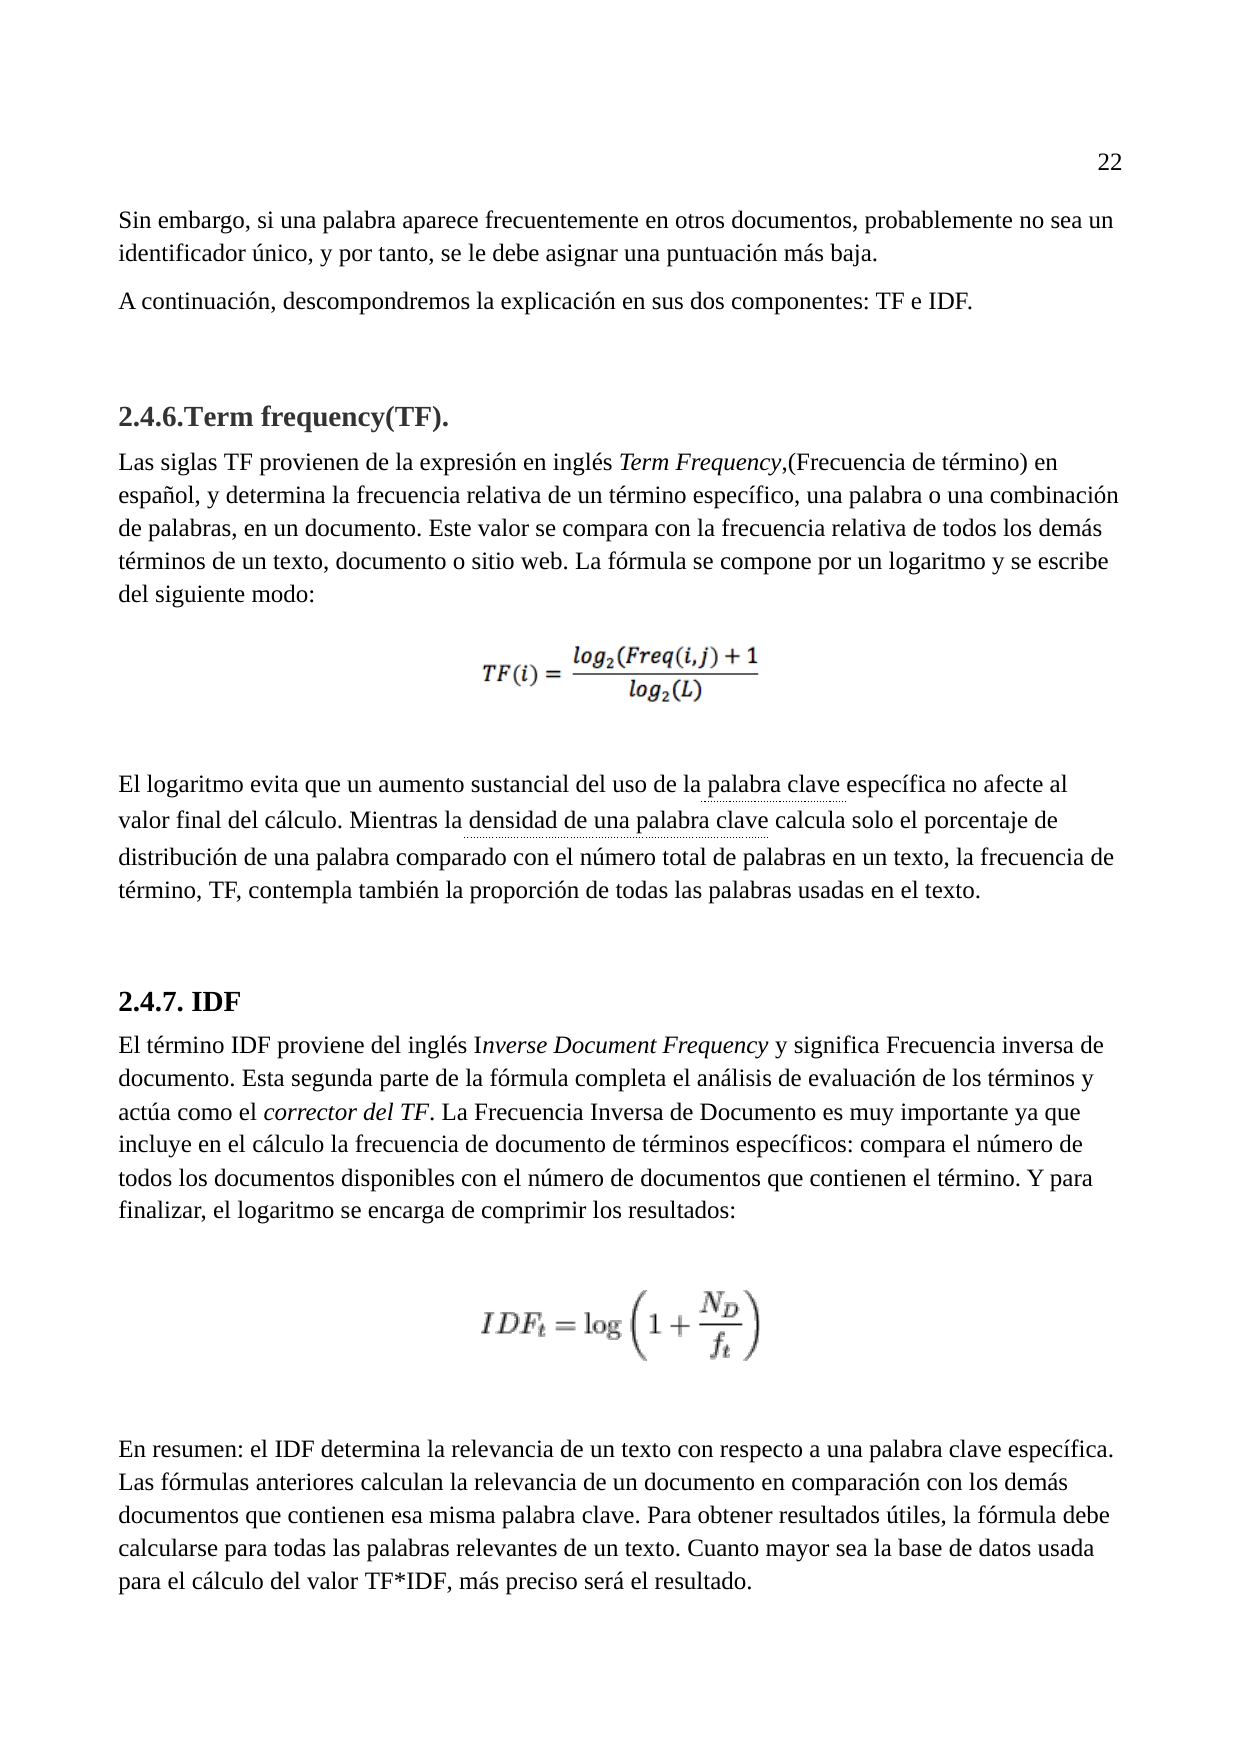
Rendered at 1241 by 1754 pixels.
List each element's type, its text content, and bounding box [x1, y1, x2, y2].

subtitle 2.4.7. IDF [118, 984, 1122, 1018]
picture [470, 626, 771, 712]
text A continuación, descompondremos la explicación en sus dos componentes: TF e IDF. [118, 286, 1122, 314]
subtitle 2.4.6.Term frequency(TF). [118, 396, 1122, 434]
picture [481, 1290, 760, 1361]
text Las siglas TF provienen de la expresión en inglés Term Frequency,(Frecuencia de término) en español, y determina la frecuencia relativa de un término específico, una palabra o una combinación de palabras, en un documento. Este valor se compara con la frecuencia relativa de todos los demás términos de un texto, documento o sitio web. La fórmula se compone por un logaritmo y se escribe del siguiente modo: [118, 447, 1122, 607]
text En resumen: el IDF determina la relevancia de un texto con respecto a una palabra clave específica. Las fórmulas anteriores calculan la relevancia de un documento en comparación con los demás documentos que contienen esa misma palabra clave. Para obtener resultados útiles, la fórmula debe calcularse para todas las palabras relevantes de un texto. Cuanto mayor sea la base de datos usada para el cálculo del valor TF*IDF, más preciso será el resultado. [118, 1434, 1122, 1594]
text Sin embargo, si una palabra aparece frecuentemente en otros documentos, probablemente no sea un identificador único, y por tanto, se le debe asignar una puntuación más baja. [118, 205, 1122, 267]
text El logaritmo evita que un aumento sustancial del uso de la palabra clave específica no afecte al valor final del cálculo. Mientras la densidad de una palabra clave calcula solo el porcentaje de distribución de una palabra comparado con el número total de palabras en un texto, la frecuencia de término, TF, contempla también la proporción de todas las palabras usadas en el texto. [118, 769, 1122, 903]
text El término IDF proviene del inglés Inverse Document Frequency y significa Frecuencia inversa de documento. Esta segunda parte de la fórmula completa el análisis de evaluación de los términos y actúa como el corrector del TF. La Frecuencia Inversa de Documento es muy importante ya que incluye en el cálculo la frecuencia de documento de términos específicos: compara el número de todos los documentos disponibles con el número de documentos que contienen el término. Y para finalizar, el logaritmo se encarga de comprimir los resultados: [118, 1031, 1122, 1224]
